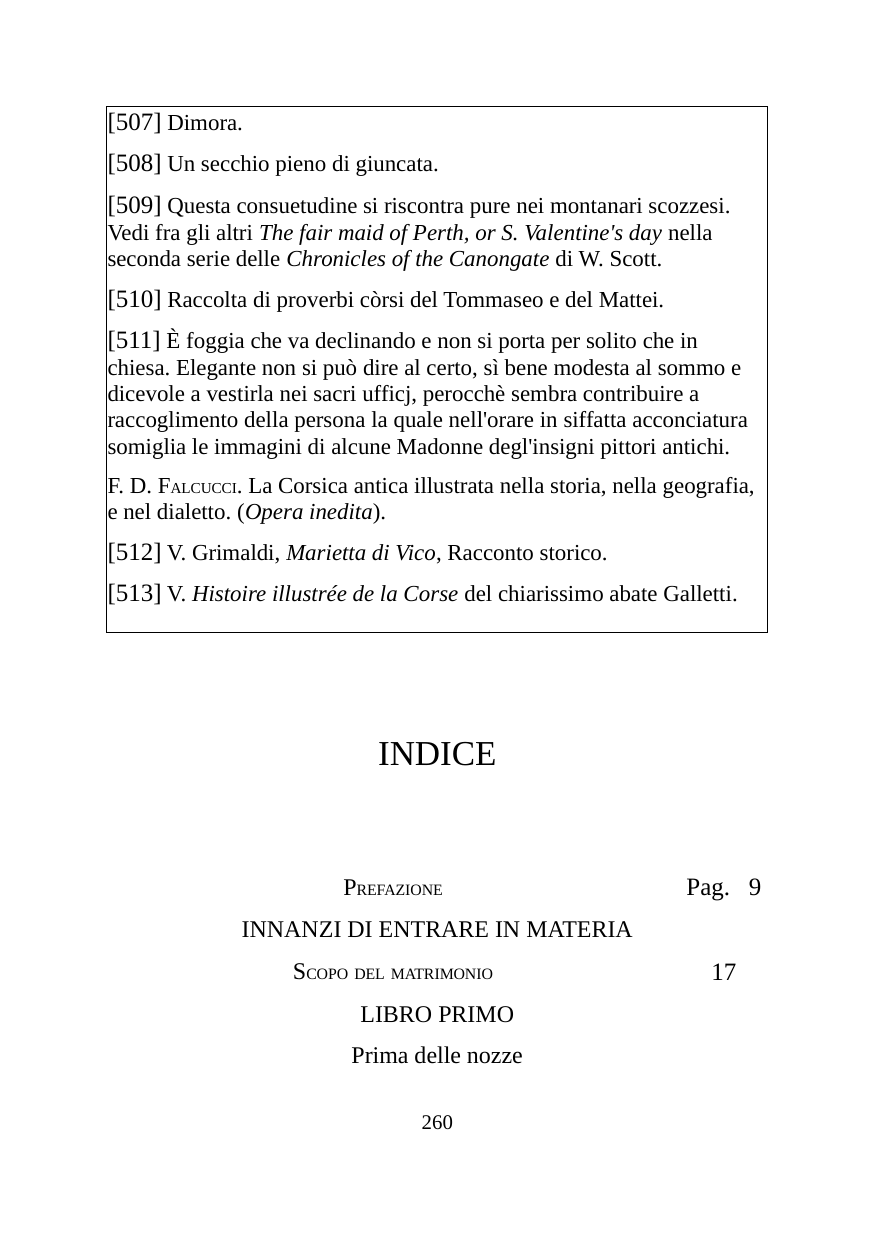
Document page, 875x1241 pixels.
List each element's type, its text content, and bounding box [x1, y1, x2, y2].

table_header [679, 823, 768, 865]
table_cell Prima delle nozze [106, 1034, 768, 1076]
table_cell 17 [679, 950, 768, 992]
text [513] V. Histoire illustrée de la Corse del chiarissimo abate Galletti. [107, 577, 767, 632]
table_cell Scopo del matrimonio [106, 950, 679, 992]
table_cell INNANZI DI ENTRARE IN MATERIA [106, 908, 768, 949]
text [507] Dimora. [107, 107, 767, 136]
text F. D. Falcucci. La Corsica antica illustrata nella storia, nella geografia, e nel dialetto. (Opera inedita). [107, 471, 767, 524]
table_cell Pag. 9 [679, 865, 768, 908]
text [508] Un secchio pieno di giuncata. [107, 147, 767, 177]
table_header [183, 823, 679, 865]
table_cell Prefazione [106, 865, 679, 908]
table_header [106, 823, 183, 865]
subtitle INDICE [106, 733, 768, 773]
text [511] È foggia che va declinando e non si porta per solito che in chiesa. Elegante non si può dire al certo, sì bene modesta al sommo e dicevole a vestirla nei sacri ufficj, perocchè sembra contribuire a raccoglimento della persona la quale nell'orare in siffatta acconciatura somiglia le immagini di alcune Madonne degl'insigni pittori antichi. [107, 324, 767, 459]
text [512] V. Grimaldi, Marietta di Vico, Racconto storico. [107, 536, 767, 566]
text [510] Raccolta di proverbi còrsi del Tommaseo e del Mattei. [107, 283, 767, 312]
text [509] Questa consuetudine si riscontra pure nei montanari scozzesi. Vedi fra gli altri The fair maid of Perth, or S. Valentine's day nella seconda serie delle Chronicles of the Canongate di W. Scott. [107, 189, 767, 271]
table_cell LIBRO PRIMO [106, 993, 768, 1034]
